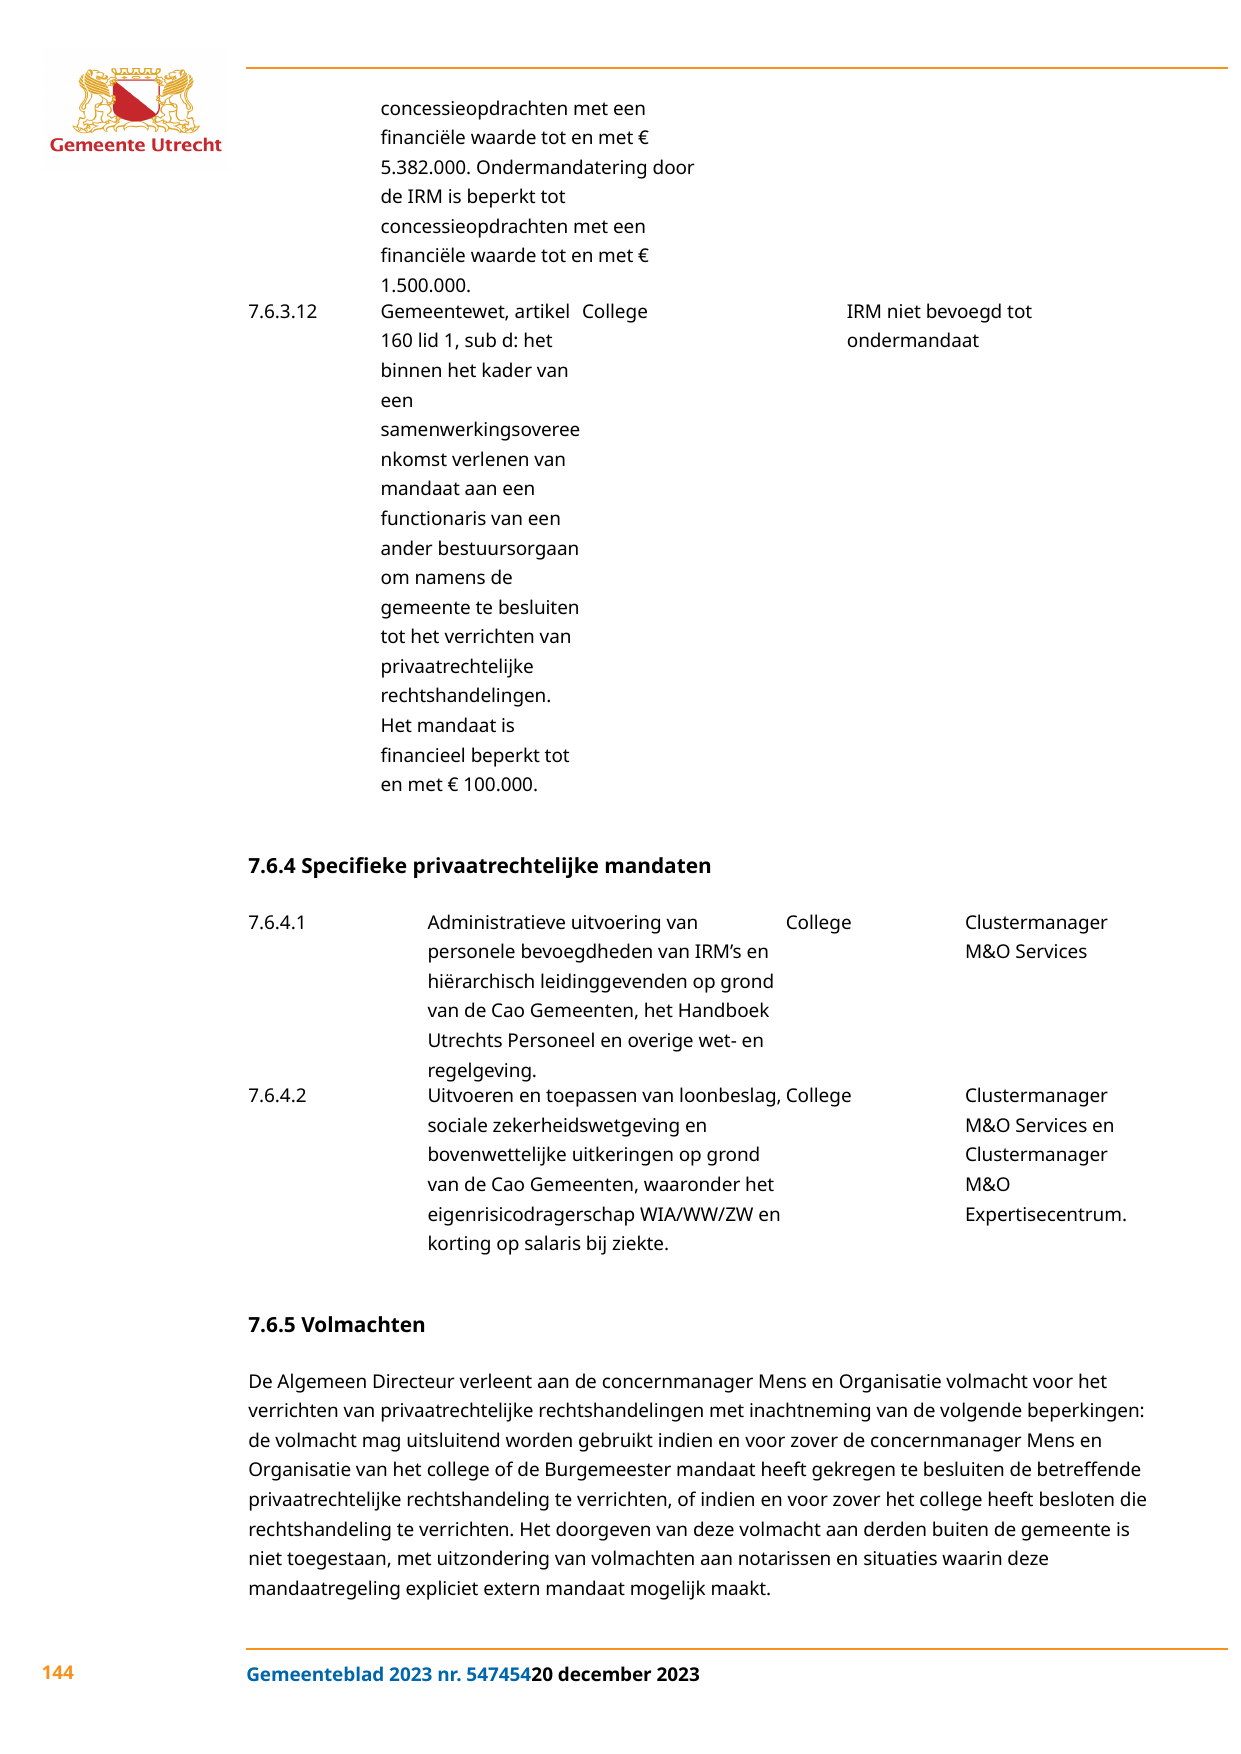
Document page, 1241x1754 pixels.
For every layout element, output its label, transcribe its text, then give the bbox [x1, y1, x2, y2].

table_cell College [786, 1083, 965, 1256]
table_cell College [582, 298, 847, 797]
table_cell [714, 95, 979, 298]
table_cell Clustermanager M&O Services en Clustermanager M&O Expertisecentrum. [965, 1083, 1152, 1256]
picture [41, 47, 231, 172]
table_cell 7.6.3.12 [248, 298, 380, 797]
text 7.6.4 Specifieke privaatrechtelijke mandaten [248, 851, 1152, 879]
table_cell Uitvoeren en toepassen van loonbeslag, sociale zekerheidswetgeving en bovenwettelijke uitkeringen op grond van de Cao Gemeenten, waaronder het eigenrisicodragerschap WIA/WW/ZW en korting op salaris bij ziekte. [427, 1083, 786, 1256]
text De Algemeen Directeur verleent aan de concernmanager Mens en Organisatie volmacht voor het verrichten van privaatrechtelijke rechtshandelingen met inachtneming van de volgende beperkingen: de volmacht mag uitsluitend worden gebruikt indien en voor zover de concernmanager Mens en Organisatie van het college of de Burgemeester mandaat heeft gekregen te besluiten de betreffende privaatrechtelijke rechtshandeling te verrichten, of indien en voor zover het college heeft besloten die rechtshandeling te verrichten. Het doorgeven van deze volmacht aan derden buiten de gemeente is niet toegestaan, met uitzondering van volmachten aan notarissen en situaties waarin deze mandaatregeling expliciet extern mandaat mogelijk maakt. [248, 1368, 1152, 1601]
table_header 7.6.4.1 [248, 909, 427, 1082]
table_cell concessieopdrachten met een financiële waarde tot en met € 5.382.000. Ondermandatering door de IRM is beperkt tot concessieopdrachten met een financiële waarde tot en met € 1.500.000. [380, 95, 714, 298]
table_cell IRM niet bevoegd tot ondermandaat [847, 298, 1152, 797]
table_cell [248, 95, 380, 298]
table_header Clustermanager M&O Services [965, 909, 1152, 1082]
table_header College [786, 909, 965, 1082]
table_cell [979, 95, 1152, 298]
table_cell 7.6.4.2 [248, 1083, 427, 1256]
text 7.6.5 Volmachten [248, 1310, 1152, 1338]
table_header Administratieve uitvoering van personele bevoegdheden van IRM’s en hiërarchisch leidinggevenden op grond van de Cao Gemeenten, het Handboek Utrechts Personeel en overige wet- en regelgeving. [427, 909, 786, 1082]
table_cell Gemeentewet, artikel 160 lid 1, sub d: het binnen het kader van een samenwerkingsovereenkomst verlenen van mandaat aan een functionaris van een ander bestuursorgaan om namens de gemeente te besluiten tot het verrichten van privaatrechtelijke rechtshandelingen. Het mandaat is financieel beperkt tot en met € 100.000. [380, 298, 582, 797]
